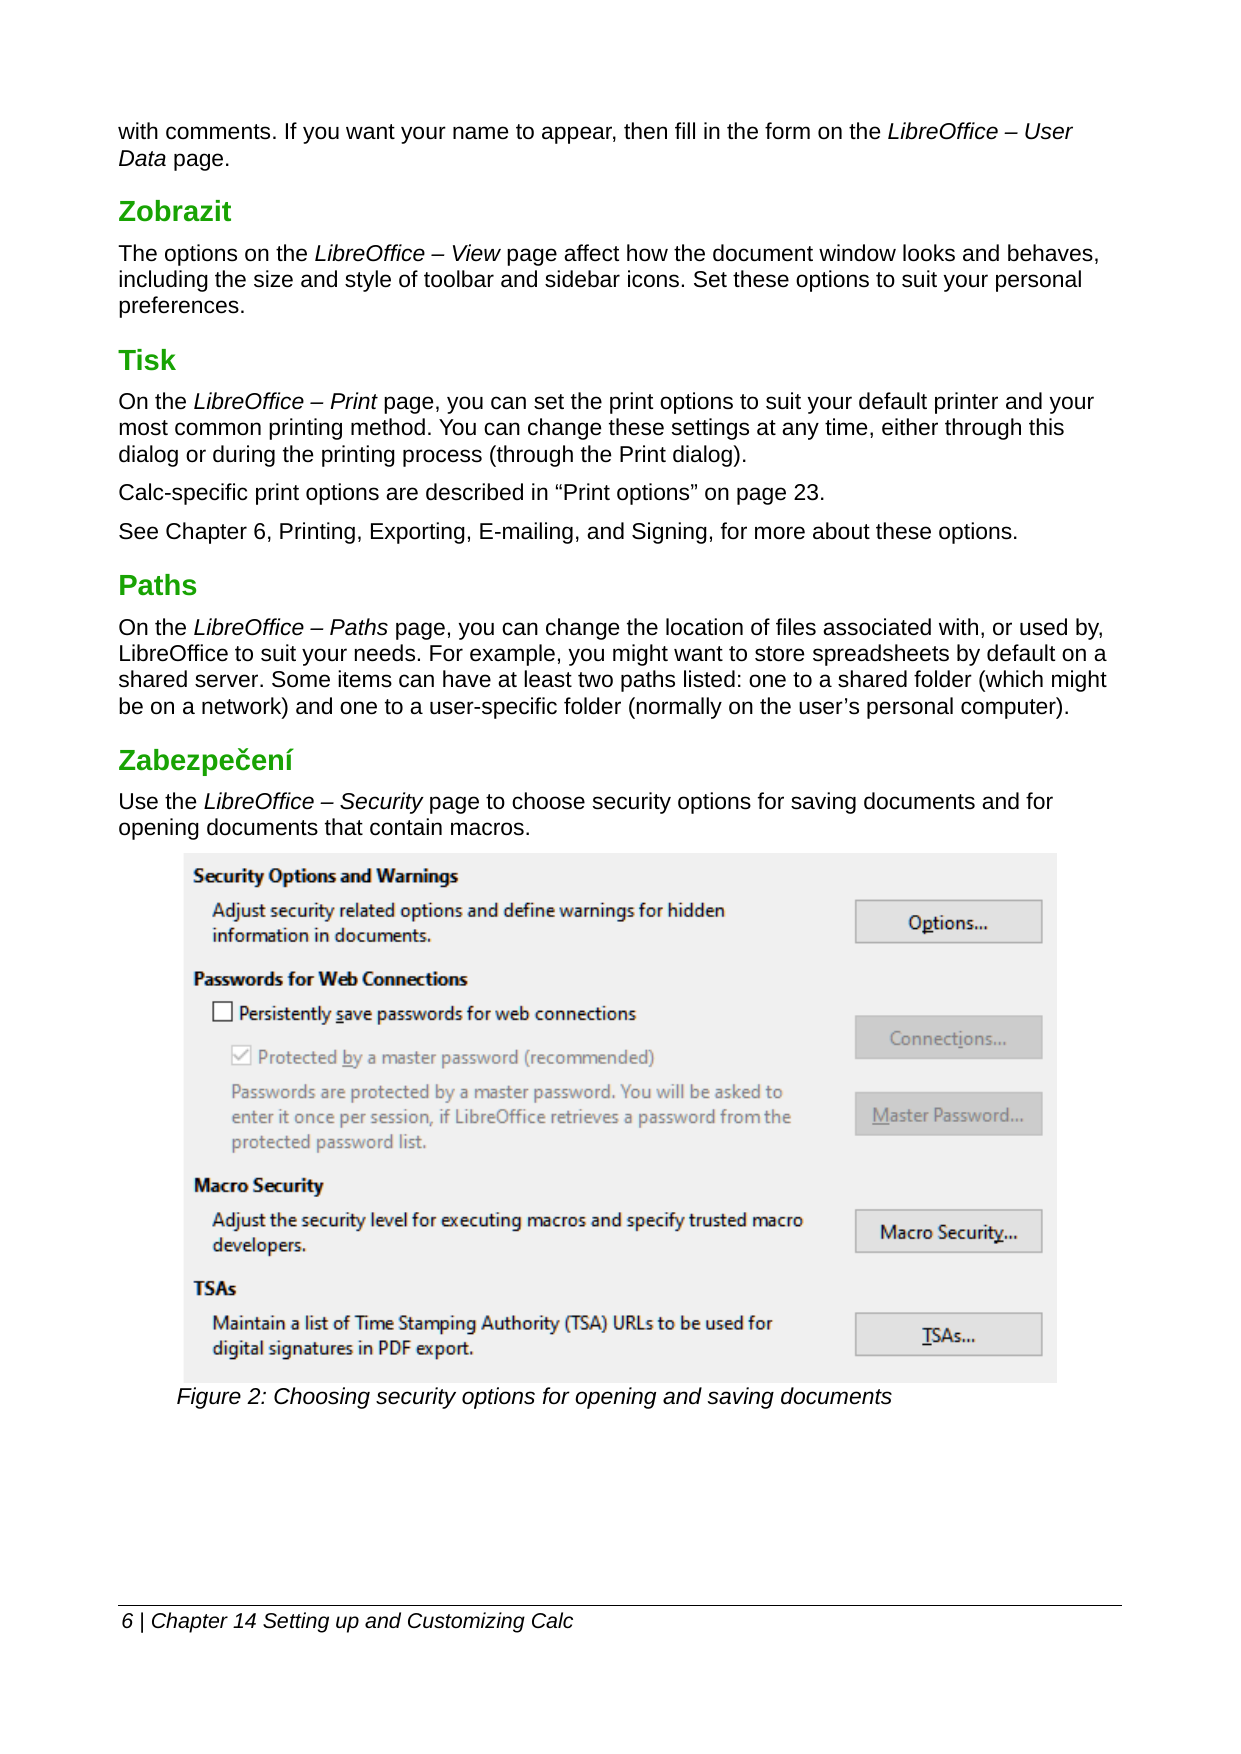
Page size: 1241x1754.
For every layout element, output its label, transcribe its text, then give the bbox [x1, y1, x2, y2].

subtitle Tisk [118, 342, 1122, 376]
text See Chapter 6, Printing, Exporting, E-mailing, and Signing, for more about these options. [118, 518, 1122, 544]
text The options on the LibreOffice – View page affect how the document window looks and behaves, including the size and style of toolbar and sidebar icons. Set these options to suit your personal preferences. [118, 240, 1122, 319]
subtitle Zabezpečení [118, 743, 1122, 776]
text Calc-specific print options are described in “Print options” on page 22. [118, 479, 1122, 506]
subtitle Paths [118, 568, 1122, 602]
list with comments. If you want your name to appear, then fill in the form on the LibreOffice – User Data page. [118, 118, 1122, 171]
text Use the LibreOffice – Security page to choose security options for saving documents and for opening documents that contain macros. [118, 788, 1122, 841]
subtitle Zobrazit [118, 194, 1122, 228]
text On the LibreOffice – Paths page, you can change the location of files associated with, or used by, LibreOffice to suit your needs. For example, you might want to store spreadsheets by default on a shared server. Some items can have at least two paths listed: one to a shared folder (which might be on a network) and one to a user-specific folder (normally on the user’s personal computer). [118, 613, 1122, 719]
text On the LibreOffice – Print page, you can set the print options to suit your default printer and your most common printing method. You can change these settings at any time, either through this dialog or during the printing process (through the Print dialog). [118, 388, 1122, 467]
text Figure 2: Choosing security options for opening and saving documents [176, 1380, 1064, 1409]
picture [183, 853, 1057, 1383]
